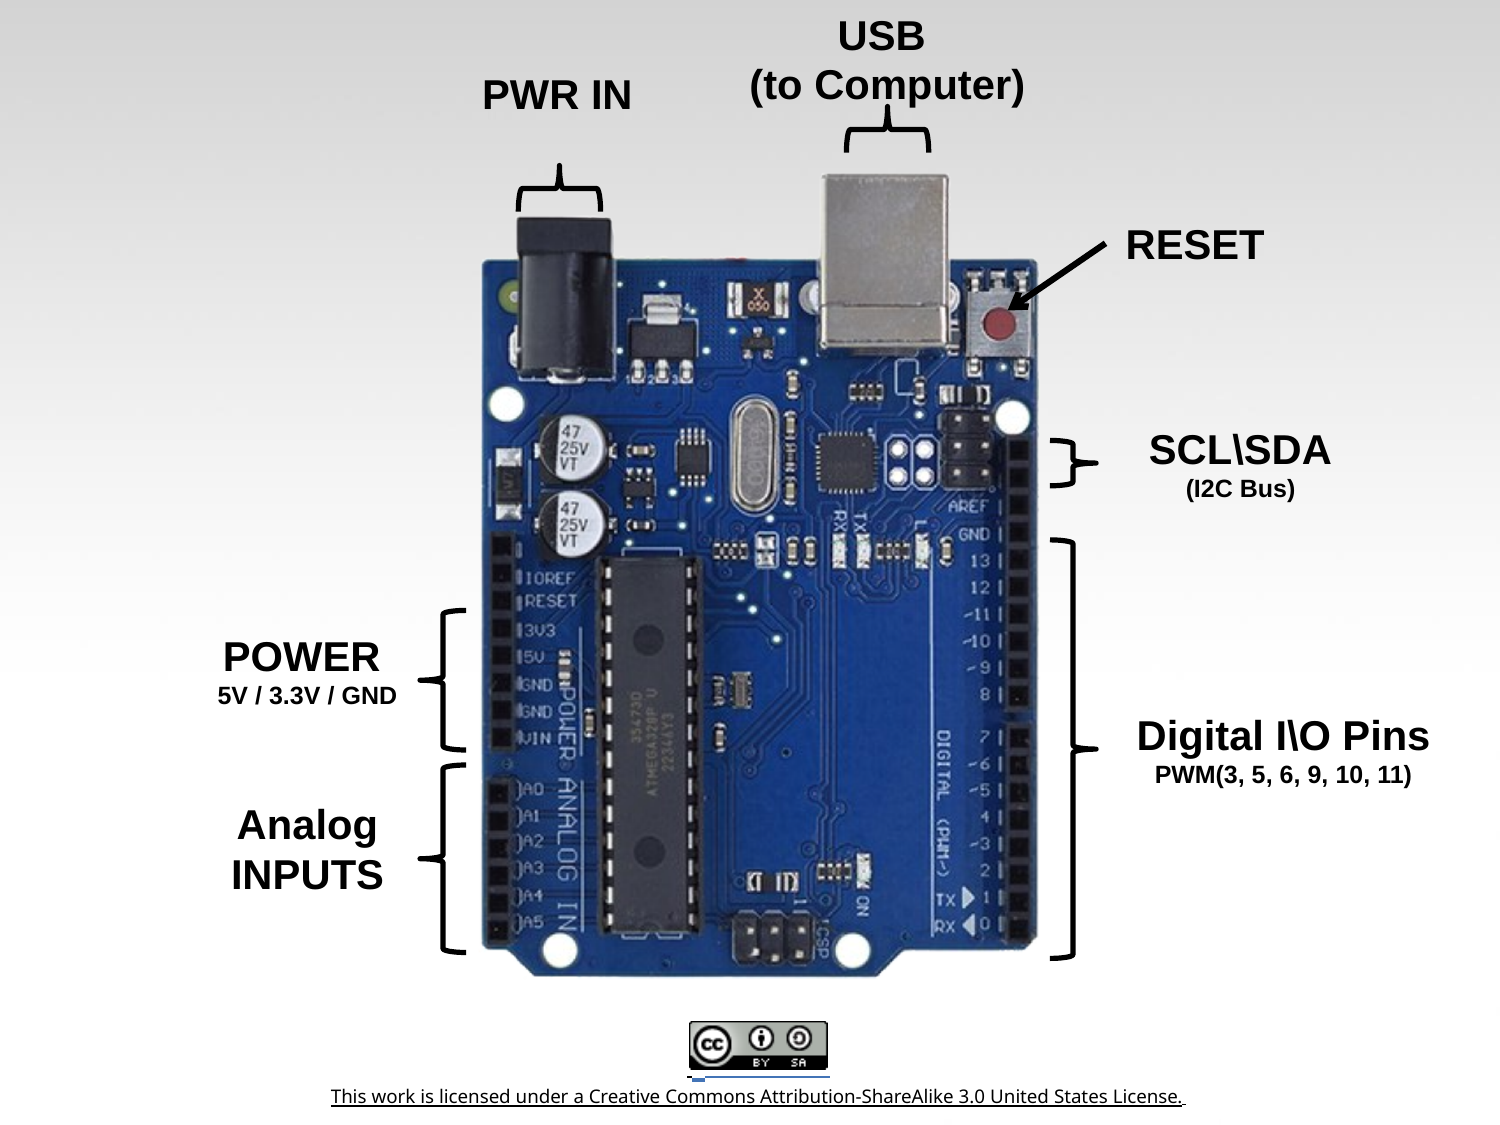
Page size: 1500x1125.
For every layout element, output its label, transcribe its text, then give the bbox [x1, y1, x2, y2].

picture [0, 0, 1500, 1125]
text_box PWR IN [395, 60, 721, 125]
text_box Digital I\O Pins PWM(3, 5, 6, 9, 10, 11) [1112, 701, 1455, 796]
text_box USB (to Computer) [637, 1, 1138, 116]
text_box RESET [1070, 210, 1321, 275]
text_box SCL\SDA (I2C Bus) [1115, 415, 1366, 510]
text_box Analog INPUTS [194, 790, 420, 906]
text_box POWER 5V / 3.3V / GND [194, 622, 420, 717]
text_box [1007, 243, 1106, 311]
